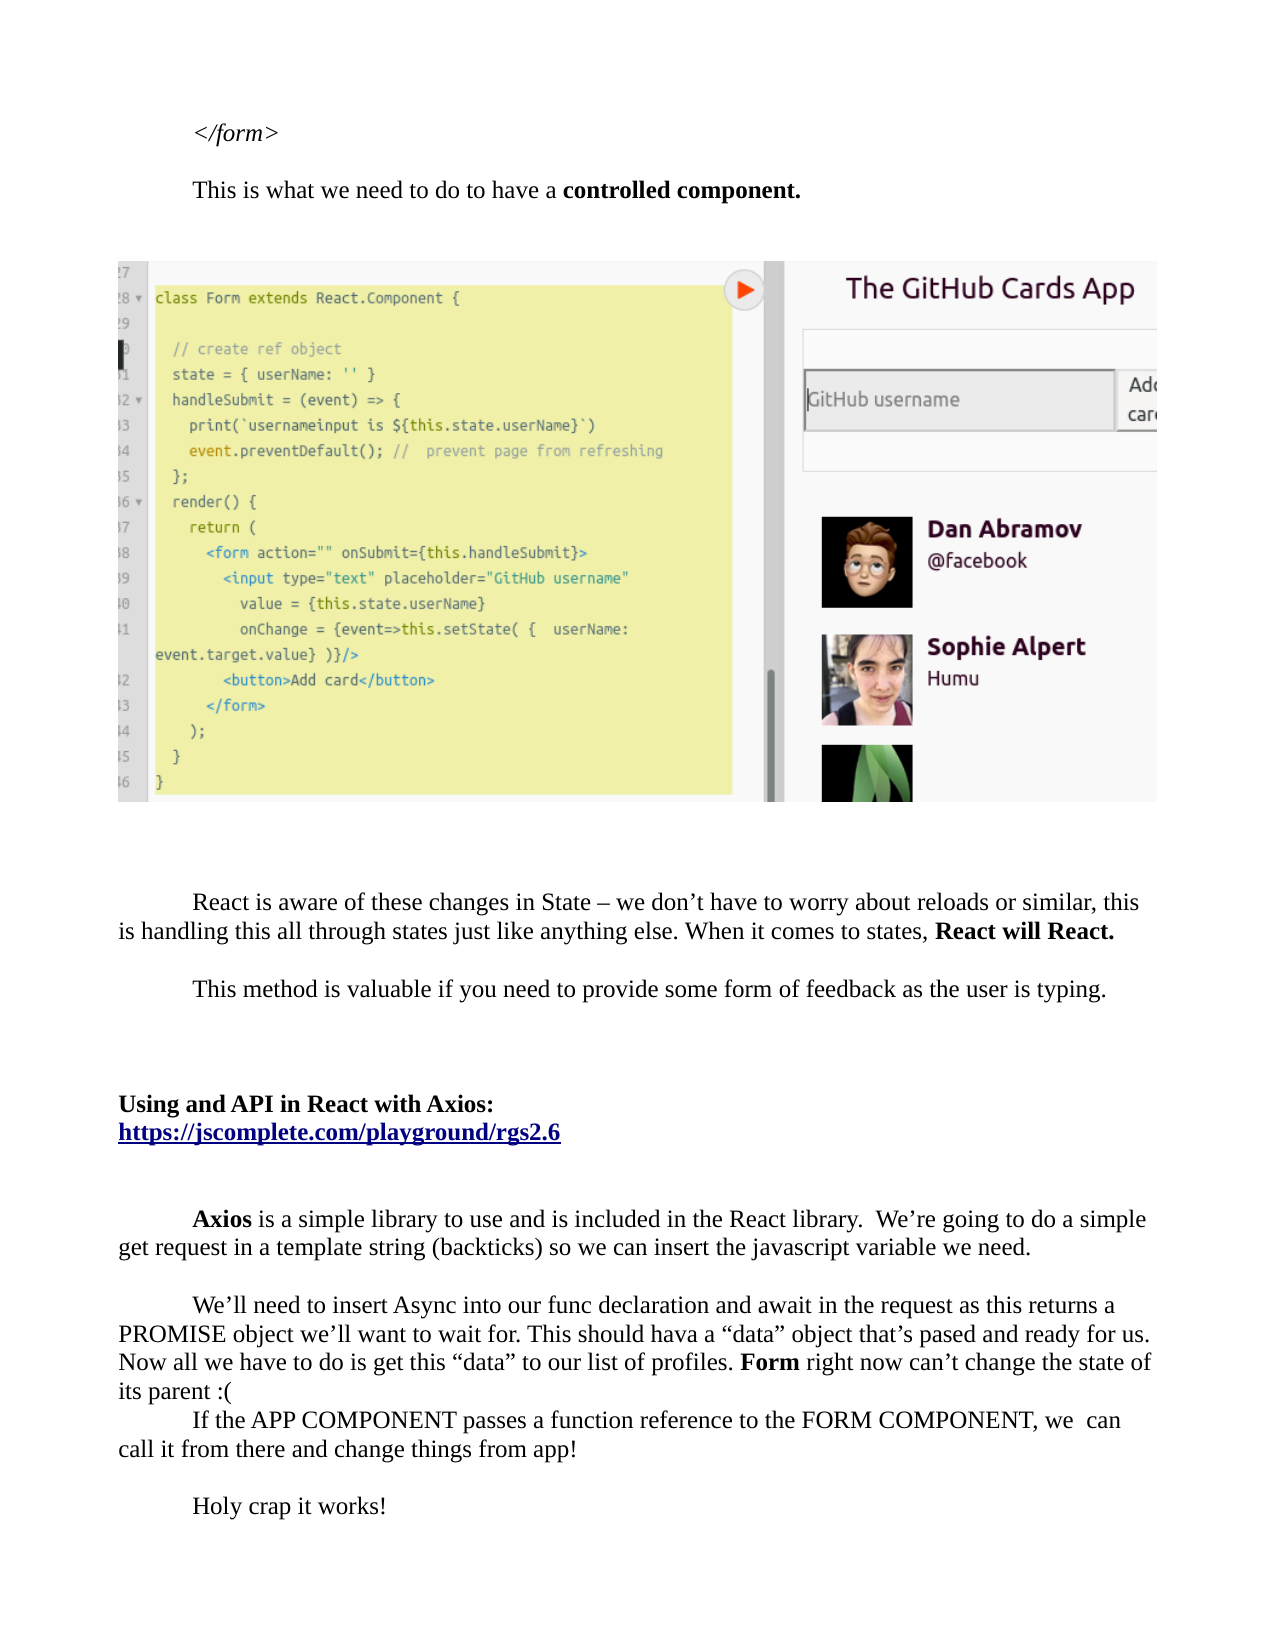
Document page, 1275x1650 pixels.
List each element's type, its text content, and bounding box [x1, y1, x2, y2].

text This is what we need to do to have a controlled component. [118, 176, 1157, 204]
text Holy crap it works! [118, 1491, 1157, 1520]
text If the APP COMPONENT passes a function reference to the FORM COMPONENT, we can call it from there and change things from app! [118, 1405, 1157, 1462]
text This method is valuable if you need to provide some form of feedback as the user is typing. [118, 974, 1157, 1002]
text Axios is a simple library to use and is included in the React library. We’re going to do a simple get request in a template string (backticks) so we can insert the javascript variable we need. [118, 1204, 1157, 1261]
text React is aware of these changes in State – we don’t have to worry about reloads or similar, this is handling this all through states just like anything else. When it comes to states, React will React. [118, 887, 1157, 945]
text https://jscomplete.com/playground/rgs2.6 [118, 1117, 1157, 1146]
text We’ll need to insert Async into our func declaration and await in the request as this returns a PROMISE object we’ll want to wait for. This should hava a “data” object that’s pased and ready for us. Now all we have to do is get this “data” to our list of profiles. Form right now can’t change the state of its parent :( [118, 1290, 1157, 1405]
picture [118, 261, 1157, 802]
text </form> [118, 118, 1157, 147]
text Using and API in React with Axios: [118, 1089, 1157, 1117]
